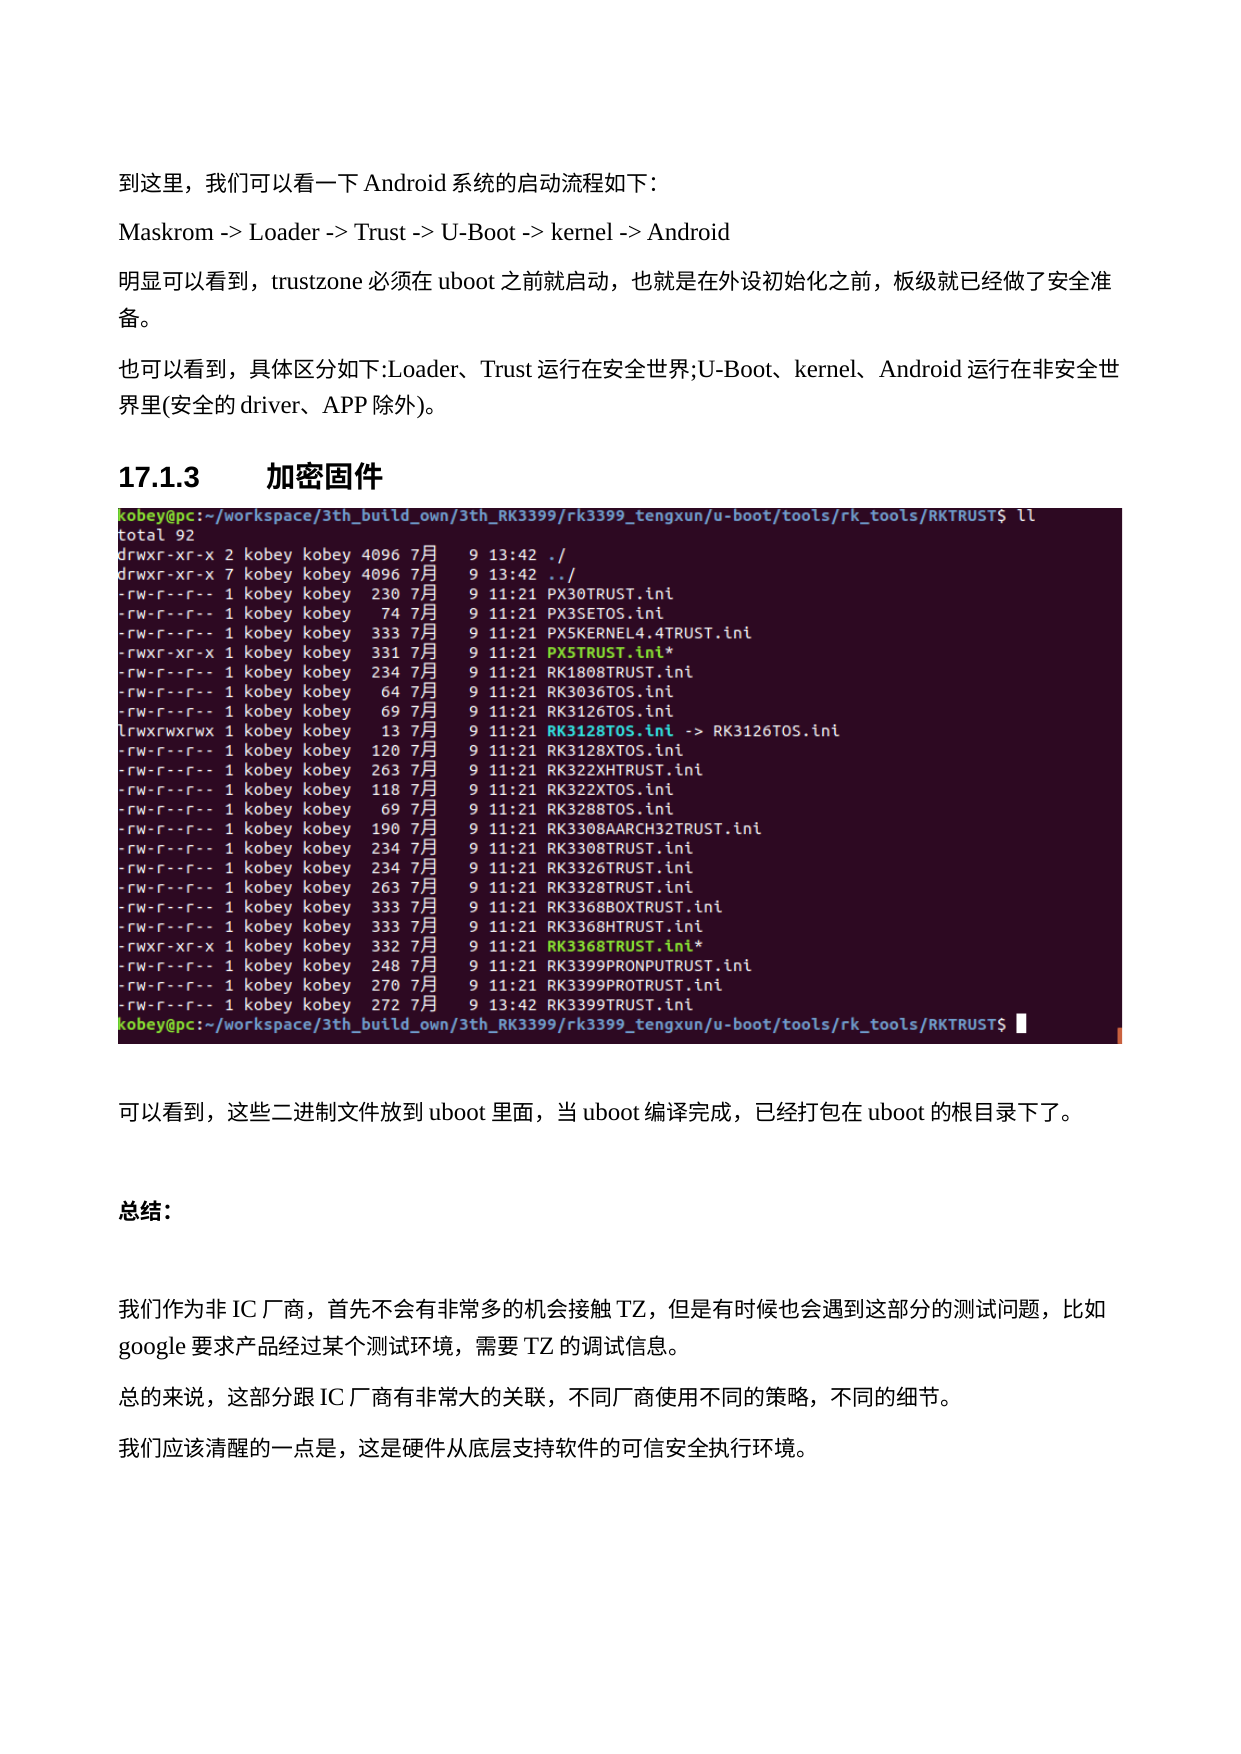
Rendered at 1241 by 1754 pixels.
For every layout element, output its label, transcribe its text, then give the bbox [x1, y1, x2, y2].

text 到这里，我们可以看一下Android系统的启动流程如下： [118, 166, 1122, 197]
text 我们作为非IC厂商，首先不会有非常多的机会接触TZ，但是有时候也会遇到这部分的测试问题，比如google要求产品经过某个测试环境，需要TZ的调试信息。 [118, 1292, 1122, 1360]
text 总的来说，这部分跟IC厂商有非常大的关联，不同厂商使用不同的策略，不同的细节。 [118, 1380, 1122, 1411]
text 明显可以看到，trustzone必须在uboot之前就启动，也就是在外设初始化之前，板级就已经做了安全准备。 [118, 264, 1122, 332]
subtitle 17.1.3 加密固件 [118, 453, 1122, 496]
text 可以看到，这些二进制文件放到uboot里面，当uboot编译完成，已经打包在uboot的根目录下了。 [118, 1095, 1122, 1127]
text 我们应该清醒的一点是，这是硬件从底层支持软件的可信安全执行环境。 [118, 1431, 1122, 1462]
text Maskrom ‐> Loader ‐> Trust ‐> U‐Boot ‐> kernel ‐> Android [118, 217, 1122, 245]
picture [118, 508, 1123, 1044]
text 也可以看到，具体区分如下:Loader、Trust运行在安全世界;U-Boot、kernel、Android运行在非安全世界里(安全的driver、APP除外)。 [118, 352, 1122, 419]
text 总结： [118, 1194, 1122, 1226]
